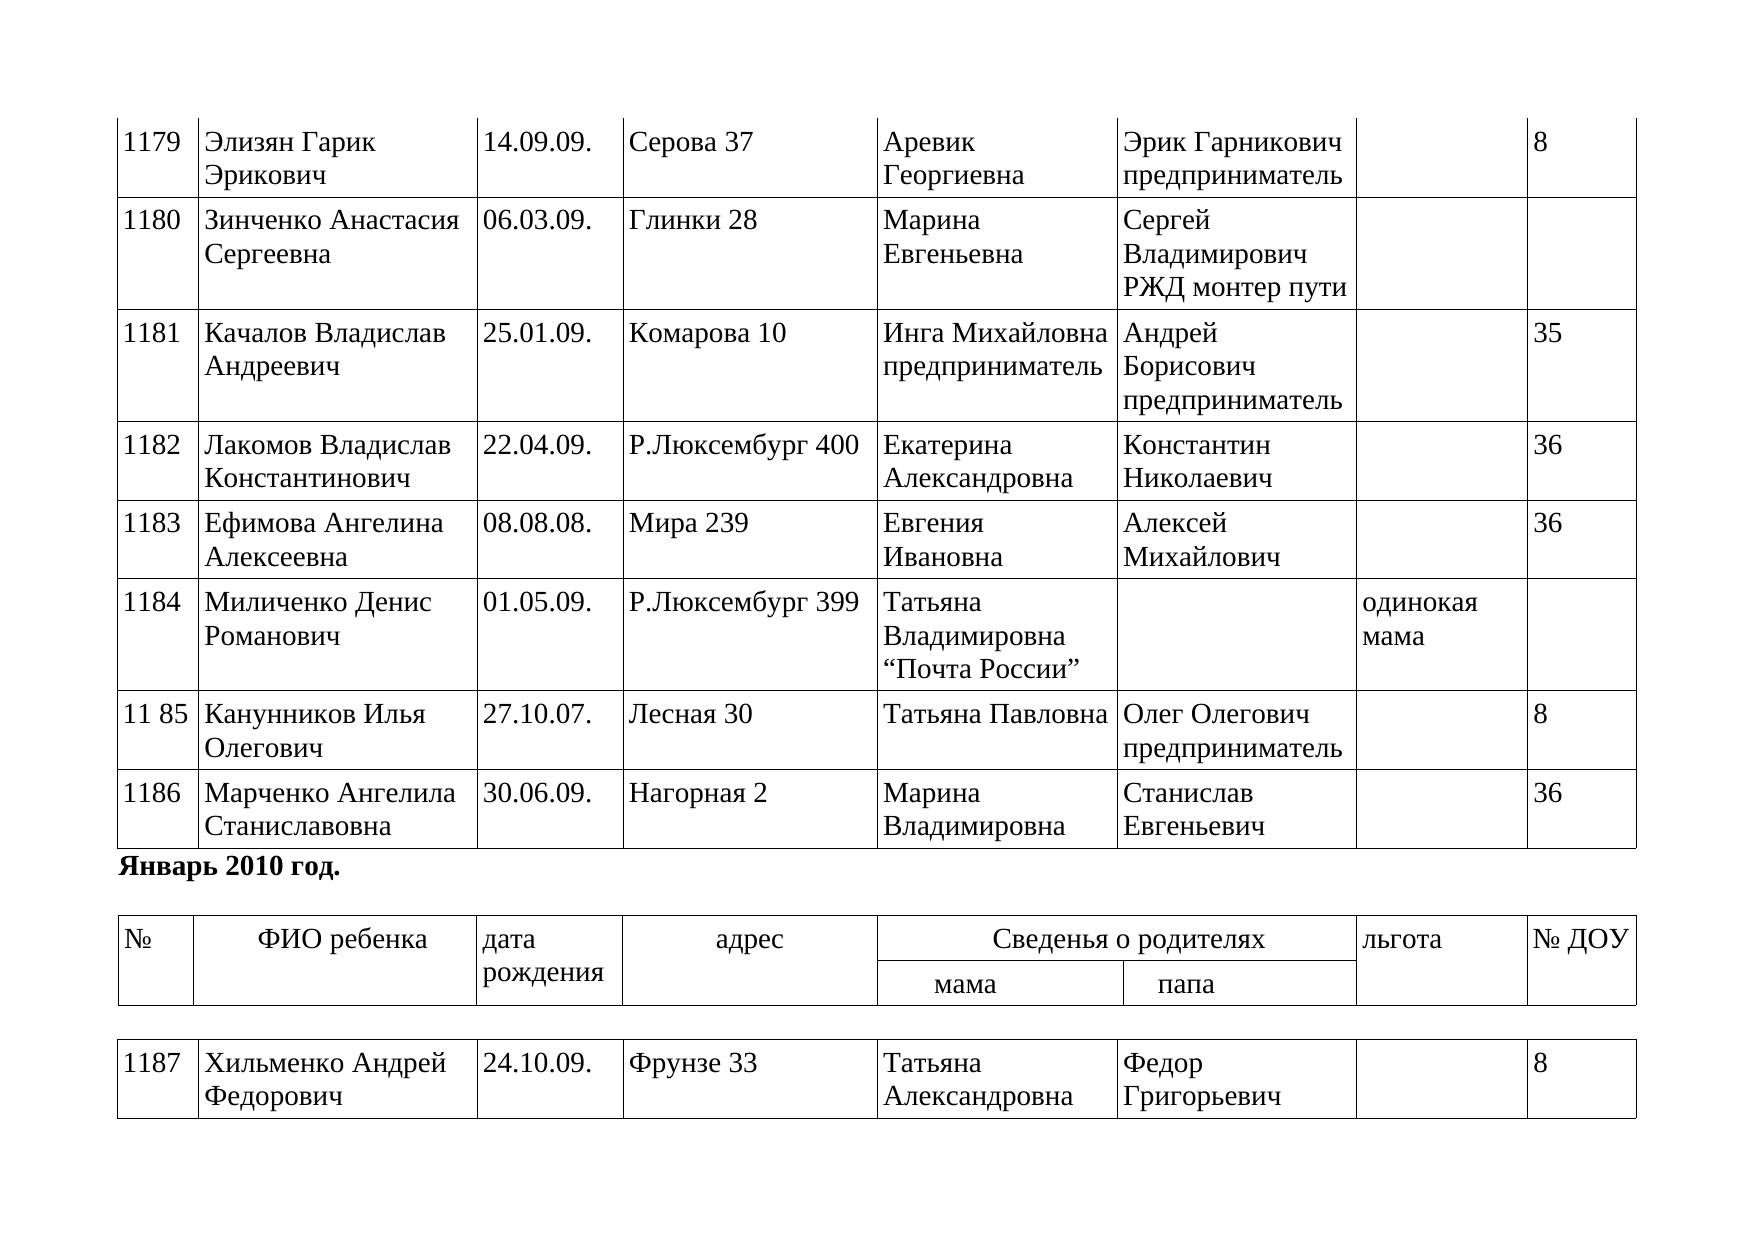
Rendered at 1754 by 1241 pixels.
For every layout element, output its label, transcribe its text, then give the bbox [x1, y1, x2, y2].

table_cell Екатерина Александровна [878, 422, 1117, 500]
table_cell [1528, 579, 1636, 690]
table_cell Марченко Ангелила Станиславовна [199, 770, 477, 848]
table_header дата рождения [477, 916, 622, 1005]
table_cell Канунников Илья Олегович [199, 691, 477, 769]
table_cell Лесная 30 [624, 691, 877, 769]
table_cell 01.05.09. [478, 579, 623, 690]
table_cell Марина Евгеньевна [878, 198, 1117, 309]
table_cell Олег Олегович предприниматель [1118, 691, 1356, 769]
table_cell [1357, 770, 1527, 848]
table_cell 1183 [118, 501, 198, 578]
table_cell [1357, 501, 1527, 578]
table_cell 06.03.09. [478, 198, 623, 309]
table_cell Ефимова Ангелина Алексеевна [199, 501, 477, 578]
table_cell мама [878, 961, 1123, 1005]
table_header Хильменко Андрей Федорович [199, 1040, 477, 1118]
table_cell 30.06.09. [478, 770, 623, 848]
table_header ФИО ребенка [194, 916, 476, 1005]
table_cell 1181 [118, 310, 198, 421]
table_cell 11 85 [118, 691, 198, 769]
table_cell одинокая мама [1357, 579, 1527, 690]
table_header 1187 [118, 1040, 198, 1118]
table_cell Андрей Борисович предприниматель [1118, 310, 1356, 421]
table_cell [1357, 691, 1527, 769]
table_cell 08.08.08. [478, 501, 623, 578]
table_header адрес [623, 916, 877, 1005]
table_header 24.10.09. [478, 1040, 623, 1118]
table_header [1357, 1040, 1527, 1118]
table_cell Евгения Ивановна [878, 501, 1117, 578]
table_cell 8 [1528, 691, 1636, 769]
table_cell Р.Люксембург 400 [624, 422, 877, 500]
table_cell 14.09.09. [478, 118, 623, 197]
table_cell 36 [1528, 422, 1636, 500]
table_header № ДОУ [1528, 916, 1636, 1005]
table_cell 35 [1528, 310, 1636, 421]
table_cell 8 [1528, 118, 1636, 197]
table_header 8 [1528, 1040, 1636, 1118]
table_cell 22.04.09. [478, 422, 623, 500]
table_header Фрунзе 33 [624, 1040, 877, 1118]
table_header Татьяна Александровна [878, 1040, 1117, 1118]
table_cell Элизян Гарик Эрикович [199, 118, 477, 197]
table_cell Качалов Владислав Андреевич [199, 310, 477, 421]
table_cell [1357, 422, 1527, 500]
table_cell [1357, 198, 1527, 309]
table_header Федор Григорьевич [1118, 1040, 1356, 1118]
table_cell 25.01.09. [478, 310, 623, 421]
table_header льгота [1357, 916, 1527, 1005]
table_cell Инга Михайловна предприниматель [878, 310, 1117, 421]
table_cell 1186 [118, 770, 198, 848]
table_cell Мира 239 [624, 501, 877, 578]
table_cell Р.Люксембург 399 [624, 579, 877, 690]
table_cell Татьяна Павловна [878, 691, 1117, 769]
table_cell папа [1124, 961, 1356, 1005]
table_cell Комарова 10 [624, 310, 877, 421]
table_cell Татьяна Владимировна “Почта России” [878, 579, 1117, 690]
table_cell [1118, 579, 1356, 690]
table_cell 27.10.07. [478, 691, 623, 769]
table_cell [1357, 118, 1527, 197]
table_cell Лакомов Владислав Константинович [199, 422, 477, 500]
table_cell Аревик Георгиевна [878, 118, 1117, 197]
table_cell Сергей Владимирович РЖД монтер пути [1118, 198, 1356, 309]
table_cell Алексей Михайлович [1118, 501, 1356, 578]
table_cell Глинки 28 [624, 198, 877, 309]
text Январь 2010 год. [118, 849, 1636, 881]
table_cell Станислав Евгеньевич [1118, 770, 1356, 848]
table_cell Марина Владимировна [878, 770, 1117, 848]
table_cell 1179 [118, 118, 198, 197]
table_header Сведенья о родителях [878, 916, 1356, 960]
table_cell Константин Николаевич [1118, 422, 1356, 500]
table_cell Зинченко Анастасия Сергеевна [199, 198, 477, 309]
table_cell 1180 [118, 198, 198, 309]
table_cell 36 [1528, 770, 1636, 848]
table_cell 1184 [118, 579, 198, 690]
table_cell 1182 [118, 422, 198, 500]
table_cell [1357, 310, 1527, 421]
table_cell Эрик Гарникович предприниматель [1118, 118, 1356, 197]
table_cell [1528, 198, 1636, 309]
table_header № [119, 916, 193, 1005]
table_cell Серова 37 [624, 118, 877, 197]
table_cell Нагорная 2 [624, 770, 877, 848]
table_cell 36 [1528, 501, 1636, 578]
table_cell Миличенко Денис Романович [199, 579, 477, 690]
